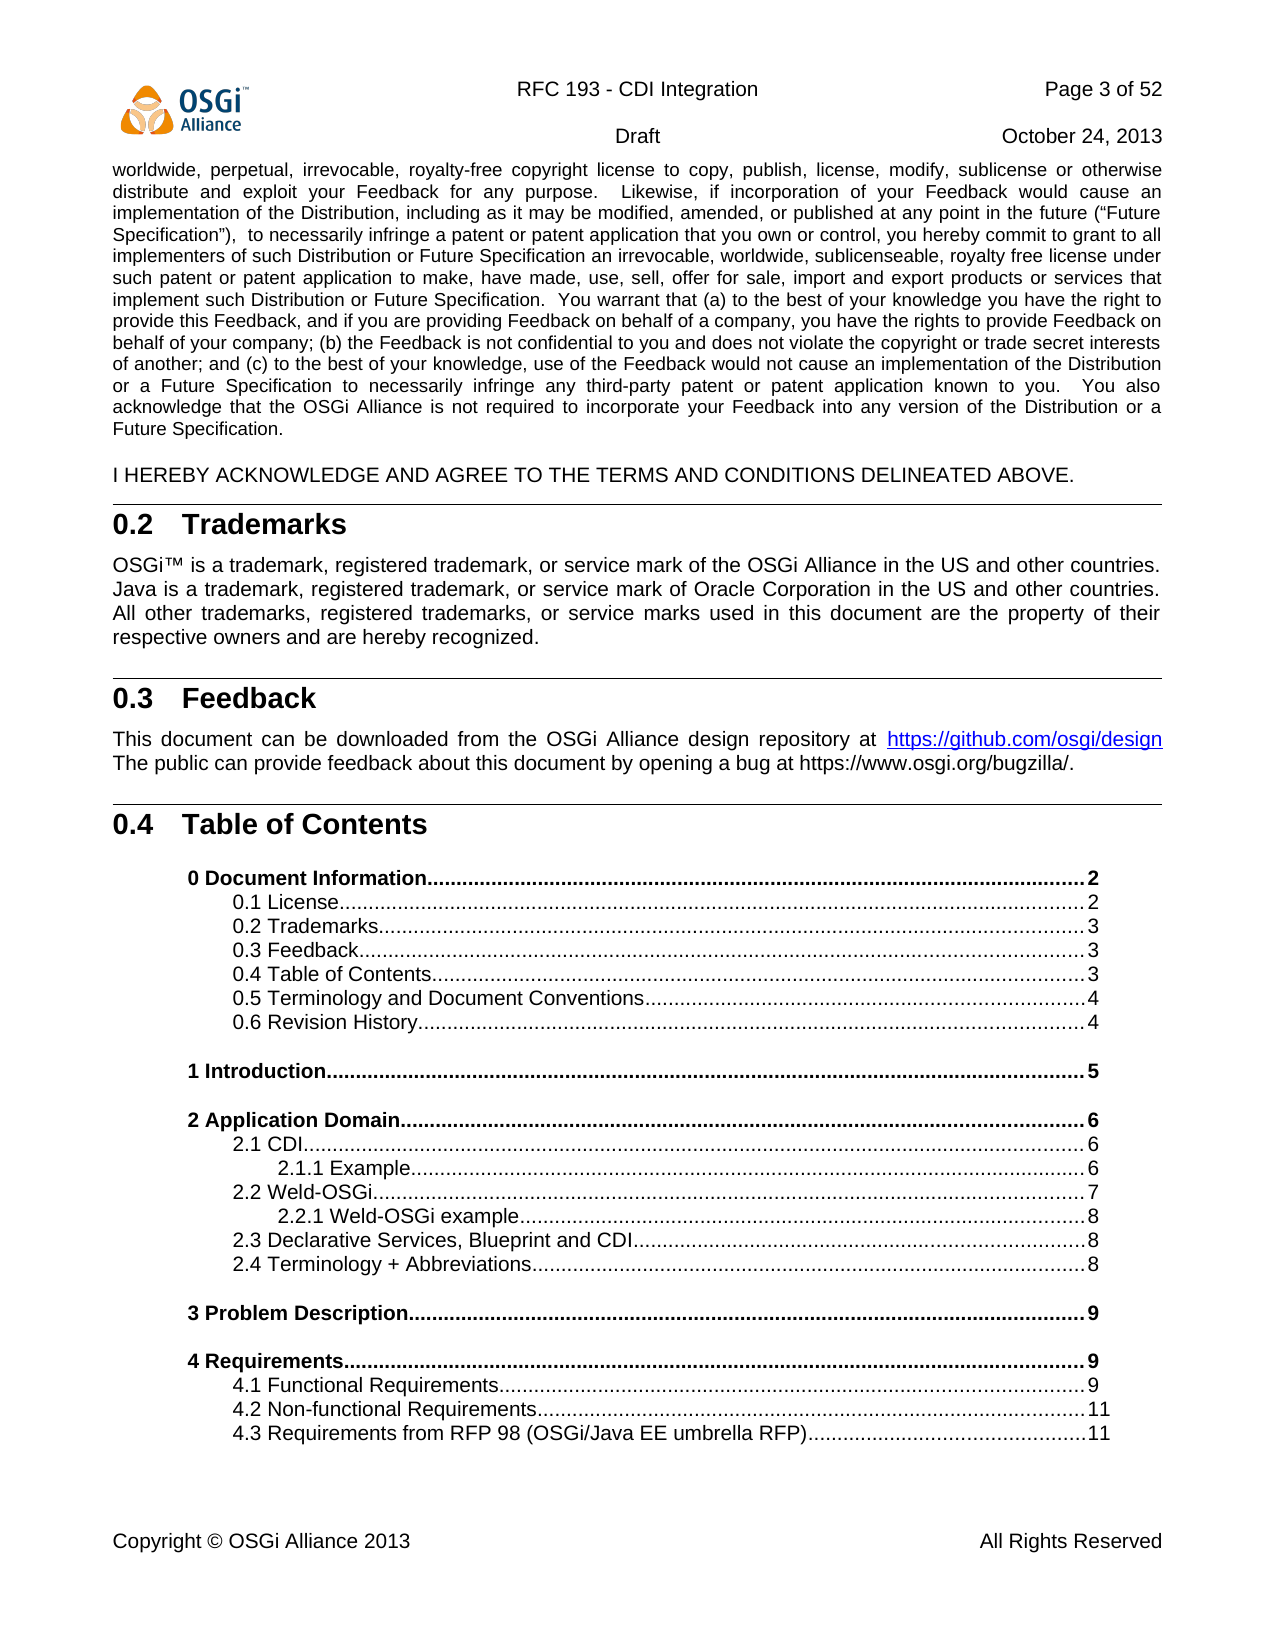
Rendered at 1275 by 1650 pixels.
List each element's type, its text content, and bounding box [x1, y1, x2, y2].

text 2.2 Weld-OSGi 7 [232, 1179, 1162, 1203]
text 4.1 Functional Requirements 9 [232, 1373, 1162, 1397]
text 0.3 Feedback 3 [232, 938, 1162, 962]
text This document can be downloaded from the OSGi Alliance design repository at https://github.com/osgi/design The public can provide feedback about this document by opening a bug at https://www.osgi.org/bugzilla/. [112, 727, 1162, 775]
subtitle Trademarks [112, 505, 1162, 541]
text 4 Requirements 9 [187, 1349, 1162, 1373]
text 0.1 License 2 [232, 890, 1162, 914]
text 2.1.1 Example 6 [277, 1156, 1162, 1179]
text 0 Document Information 2 [187, 866, 1162, 890]
text 0.2 Trademarks 3 [232, 914, 1162, 938]
text 2.3 Declarative Services, Blueprint and CDI 8 [232, 1227, 1162, 1251]
text 4.3 Requirements from RFP 98 (OSGi/Java EE umbrella RFP) 11 [232, 1421, 1162, 1445]
subtitle Feedback [112, 679, 1162, 715]
text worldwide, perpetual, irrevocable, royalty-free copyright license to copy, publish, license, modify, sublicense or otherwise distribute and exploit your Feedback for any purpose. Likewise, if incorporation of your Feedback would cause an implementation of the Distribution, including as it may be modified, amended, or published at any point in the future (“Future Specification”), to necessarily infringe a patent or patent application that you own or control, you hereby commit to grant to all implementers of such Distribution or Future Specification an irrevocable, worldwide, sublicenseable, royalty free license under such patent or patent application to make, have made, use, sell, offer for sale, import and export products or services that implement such Distribution or Future Specification. You warrant that (a) to the best of your knowledge you have the right to provide this Feedback, and if you are providing Feedback on behalf of a company, you have the rights to provide Feedback on behalf of your company; (b) the Feedback is not confidential to you and does not violate the copyright or trade secret interests of another; and (c) to the best of your knowledge, use of the Feedback would not cause an implementation of the Distribution or a Future Specification to necessarily infringe any third-party patent or patent application known to you. You also acknowledge that the OSGi Alliance is not required to incorporate your Feedback into any version of the Distribution or a Future Specification. [112, 159, 1162, 439]
text 0.6 Revision History 4 [232, 1010, 1162, 1034]
text 1 Introduction 5 [187, 1059, 1162, 1083]
text 2.2.1 Weld-OSGi example 8 [277, 1203, 1162, 1227]
text 2.1 CDI 6 [232, 1132, 1162, 1156]
picture [113, 78, 257, 142]
text OSGi™ is a trademark, registered trademark, or service mark of the OSGi Alliance in the US and other countries. Java is a trademark, registered trademark, or service mark of Oracle Corporation in the US and other countries. All other trademarks, registered trademarks, or service marks used in this document are the property of their respective owners and are hereby recognized. [112, 553, 1162, 649]
text 0.4 Table of Contents 3 [232, 962, 1162, 986]
text I HEREBY ACKNOWLEDGE AND AGREE TO THE TERMS AND CONDITIONS DELINEATED ABOVE. [112, 463, 1162, 487]
text 2 Application Domain 6 [187, 1108, 1162, 1132]
text 2.4 Terminology + Abbreviations 8 [232, 1251, 1162, 1275]
subtitle Table of Contents [112, 805, 1162, 841]
text 0.5 Terminology and Document Conventions 4 [232, 986, 1162, 1010]
text 3 Problem Description 9 [187, 1300, 1162, 1324]
text 4.2 Non-functional Requirements 11 [232, 1397, 1162, 1421]
